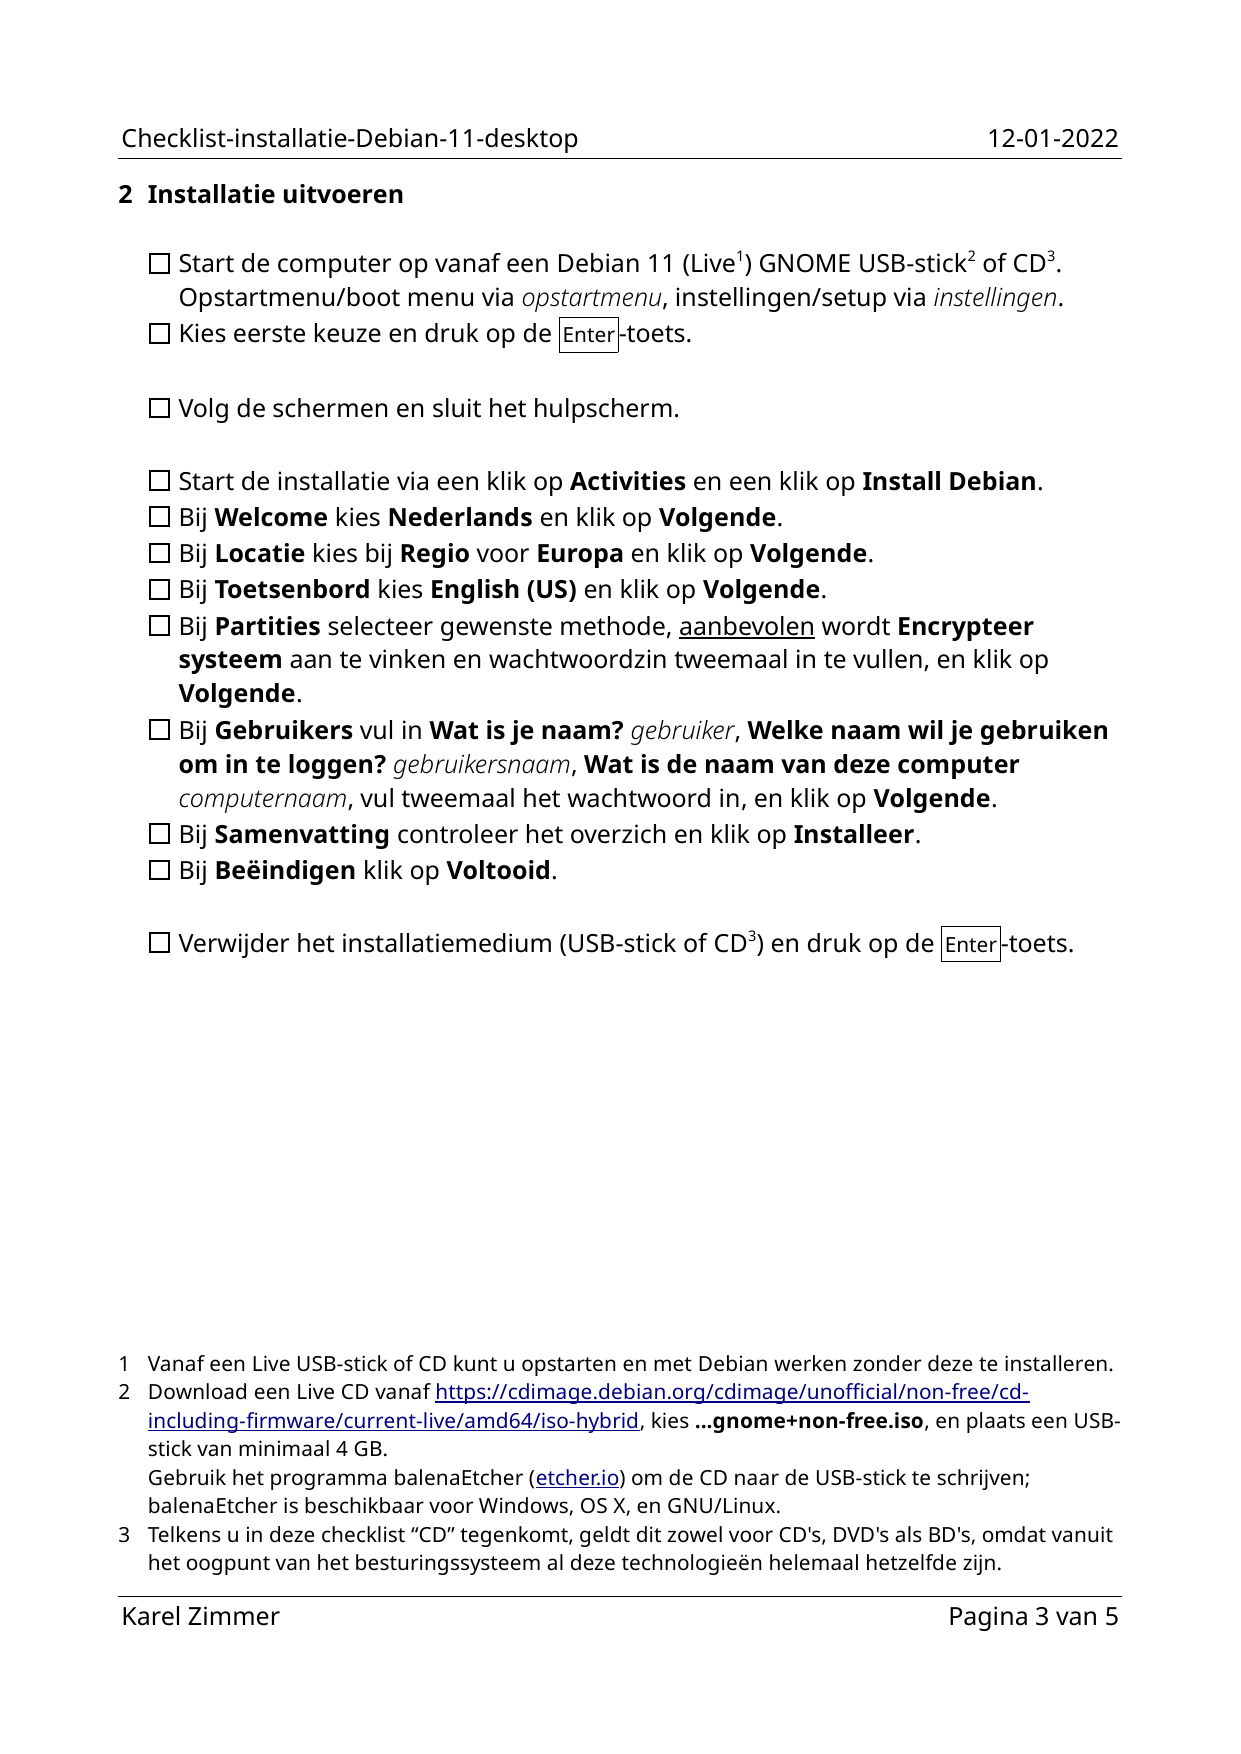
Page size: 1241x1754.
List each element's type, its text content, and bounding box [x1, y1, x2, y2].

table_cell [141, 315, 177, 353]
table_cell [141, 571, 177, 607]
table_cell [141, 711, 177, 816]
table_cell Bij Toetsenbord kies English (US) en klik op Volgende. [177, 571, 1121, 607]
table_cell [141, 499, 177, 535]
table_cell Volg de schermen en sluit het hulpscherm. [177, 390, 1121, 426]
table_header Start de computer op vanaf een Debian 11 (Live) GNOME USB-stick of CD. Opstartmenu/boot menu via opstartmenu, instellingen/setup via instellingen. [177, 245, 1121, 315]
table_cell [141, 535, 177, 571]
table_cell Bij Welcome kies Nederlands en klik op Volgende. [177, 499, 1121, 535]
table_header [141, 245, 177, 315]
table_cell [141, 426, 177, 462]
table_cell [177, 426, 1121, 462]
table_cell Bij Beëindigen klik op Voltooid. [177, 852, 1121, 888]
table_cell [141, 924, 177, 963]
table_cell Kies eerste keuze en druk op de Enter-toets. [177, 315, 1121, 353]
table_cell [141, 607, 177, 711]
table_cell [141, 390, 177, 426]
table_cell [141, 354, 177, 390]
table_cell [177, 888, 1121, 924]
table_cell [141, 462, 177, 498]
table_cell Start de installatie via een klik op Activities en een klik op Install Debian. [177, 462, 1121, 498]
table_cell [141, 816, 177, 852]
table_cell Bij Locatie kies bij Regio voor Europa en klik op Volgende. [177, 535, 1121, 571]
table_cell [177, 354, 1121, 390]
table_cell [141, 852, 177, 888]
table_cell Bij Samenvatting controleer het overzich en klik op Installeer. [177, 816, 1121, 852]
table_cell Verwijder het installatiemedium (USB-stick of CD3) en druk op de Enter-toets. [177, 924, 1121, 963]
table_cell [141, 888, 177, 924]
table_cell Bij Gebruikers vul in Wat is je naam? gebruiker, Welke naam wil je gebruiken om in te loggen? gebruikersnaam, Wat is de naam van deze computer computernaam, vul tweemaal het wachtwoord in, en klik op Volgende. [177, 711, 1121, 816]
table_cell Bij Partities selecteer gewenste methode, aanbevolen wordt Encrypteer systeem aan te vinken en wachtwoordzin tweemaal in te vullen, en klik op Volgende. [177, 607, 1121, 711]
list Installatie uitvoeren [118, 177, 1122, 211]
